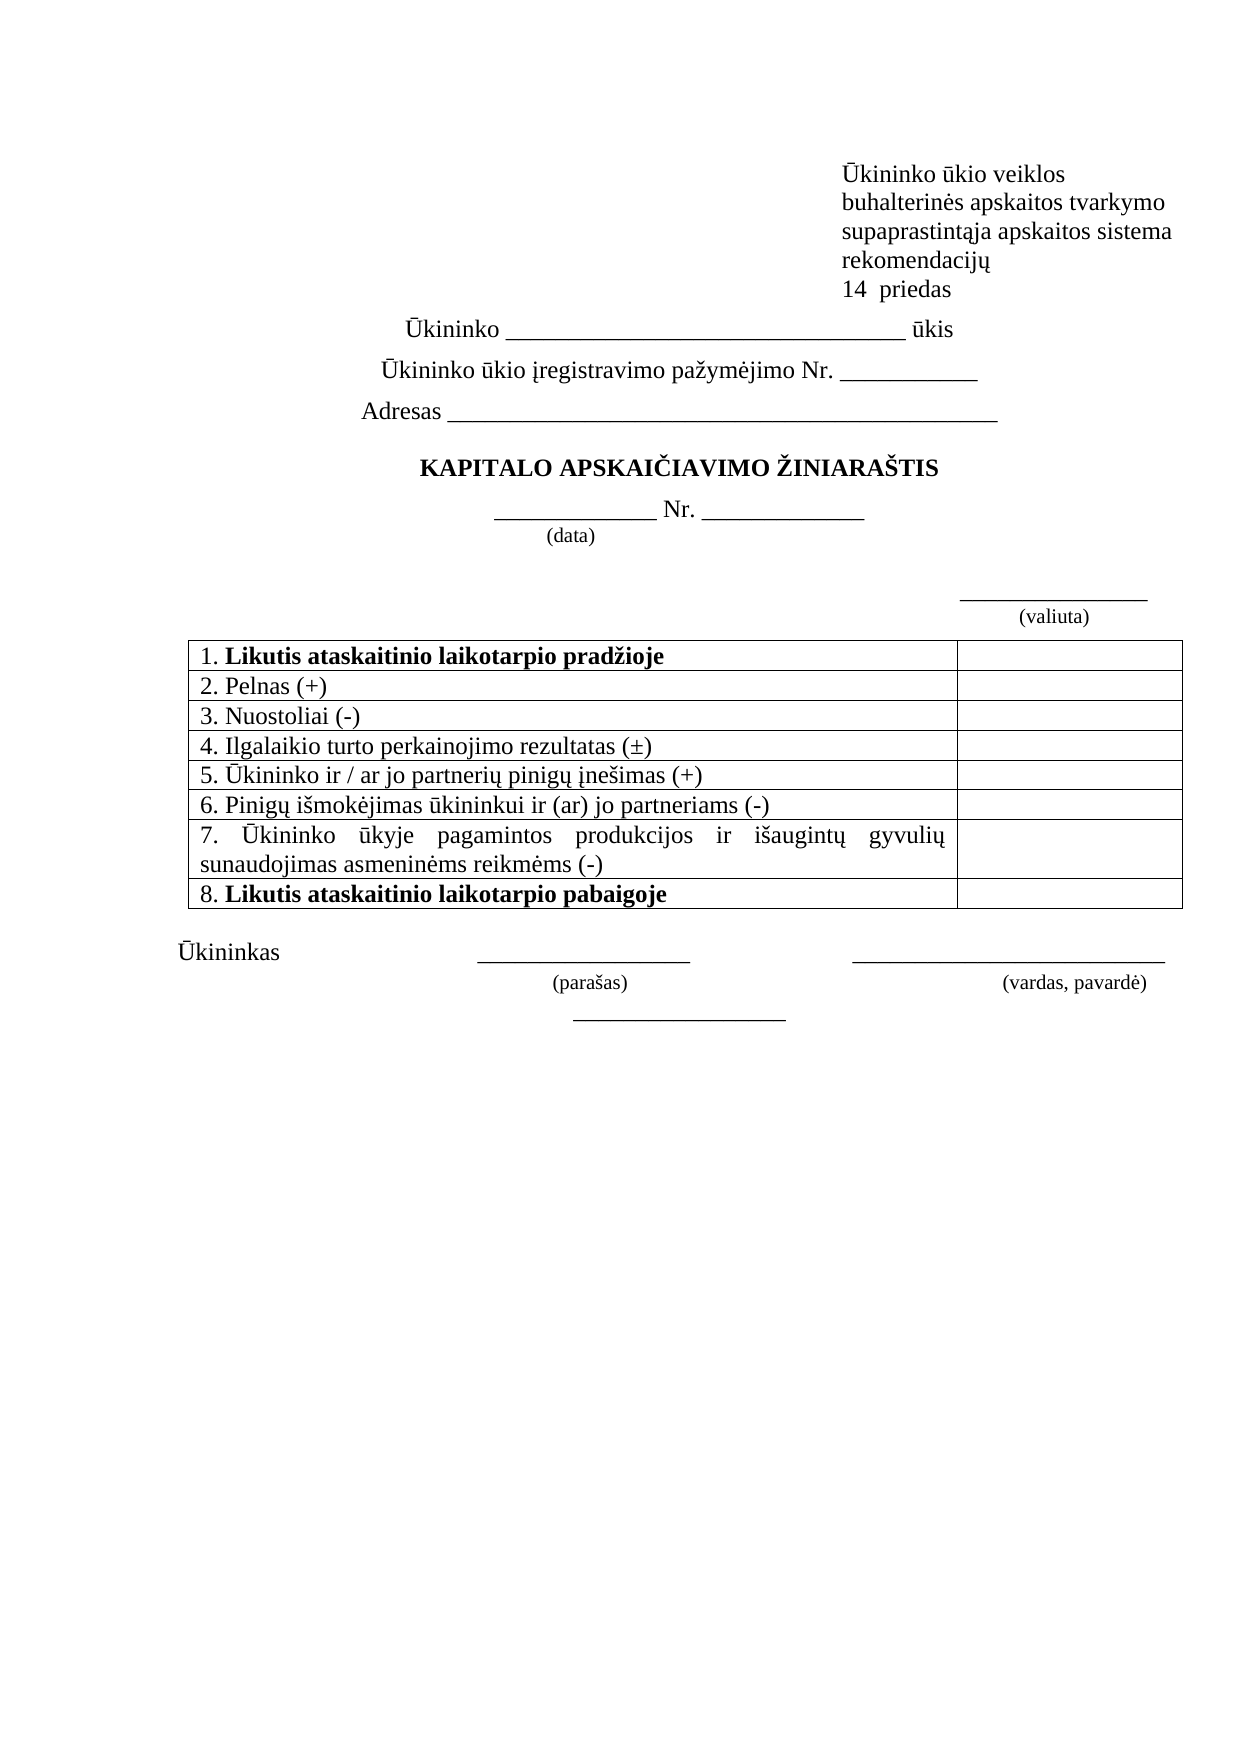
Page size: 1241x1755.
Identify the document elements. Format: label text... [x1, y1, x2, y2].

text Ūkininko ūkio veiklos [532, 159, 1181, 187]
table_cell [958, 879, 1182, 907]
text Ūkininko ________________________________ ūkis [177, 314, 1181, 343]
table_cell [958, 761, 1182, 789]
table_cell 2. Pelnas (+) [189, 671, 957, 700]
table_cell [958, 731, 1182, 759]
table_cell 8. Likutis ataskaitinio laikotarpio pabaigoje [189, 879, 957, 907]
text rekomendacijų [842, 245, 1181, 274]
text (valiuta) [1019, 604, 1181, 628]
table_header [958, 641, 1182, 670]
text (parašas) (vardas, pavardė) [477, 966, 1181, 995]
text KAPITALO APSKAIČIAVIMO ŽINIARAŠTIS [177, 453, 1181, 482]
text _________________ [177, 995, 1181, 1023]
table_cell 5. Ūkininko ir / ar jo partnerių pinigų įnešimas (+) [189, 761, 957, 789]
table_cell 7. Ūkininko ūkyje pagamintos produkcijos ir išaugintų gyvulių sunaudojimas asmeninėms reikmėms (-) [189, 820, 957, 878]
table_cell 4. Ilgalaikio turto perkainojimo rezultatas (±) [189, 731, 957, 759]
text buhalterinės apskaitos tvarkymo [842, 187, 1181, 216]
text _______________ [960, 576, 1181, 604]
table_cell 6. Pinigų išmokėjimas ūkininkui ir (ar) jo partneriams (-) [189, 790, 957, 819]
text (data) [546, 523, 1181, 547]
text supaprastintąja apskaitos sistema [842, 216, 1181, 245]
table_cell [958, 701, 1182, 730]
text _____________ Nr. _____________ [177, 494, 1181, 523]
text Ūkininkas _________________ _________________________ [177, 937, 1181, 966]
table_header 1. Likutis ataskaitinio laikotarpio pradžioje [189, 641, 957, 670]
table_cell [958, 790, 1182, 819]
table_cell [958, 671, 1182, 700]
text 14 priedas [842, 274, 1181, 302]
text Adresas ____________________________________________ [177, 396, 1181, 424]
text Ūkininko ūkio įregistravimo pažymėjimo Nr. ___________ [177, 355, 1181, 384]
table_cell 3. Nuostoliai (-) [189, 701, 957, 730]
table_cell [958, 820, 1182, 878]
